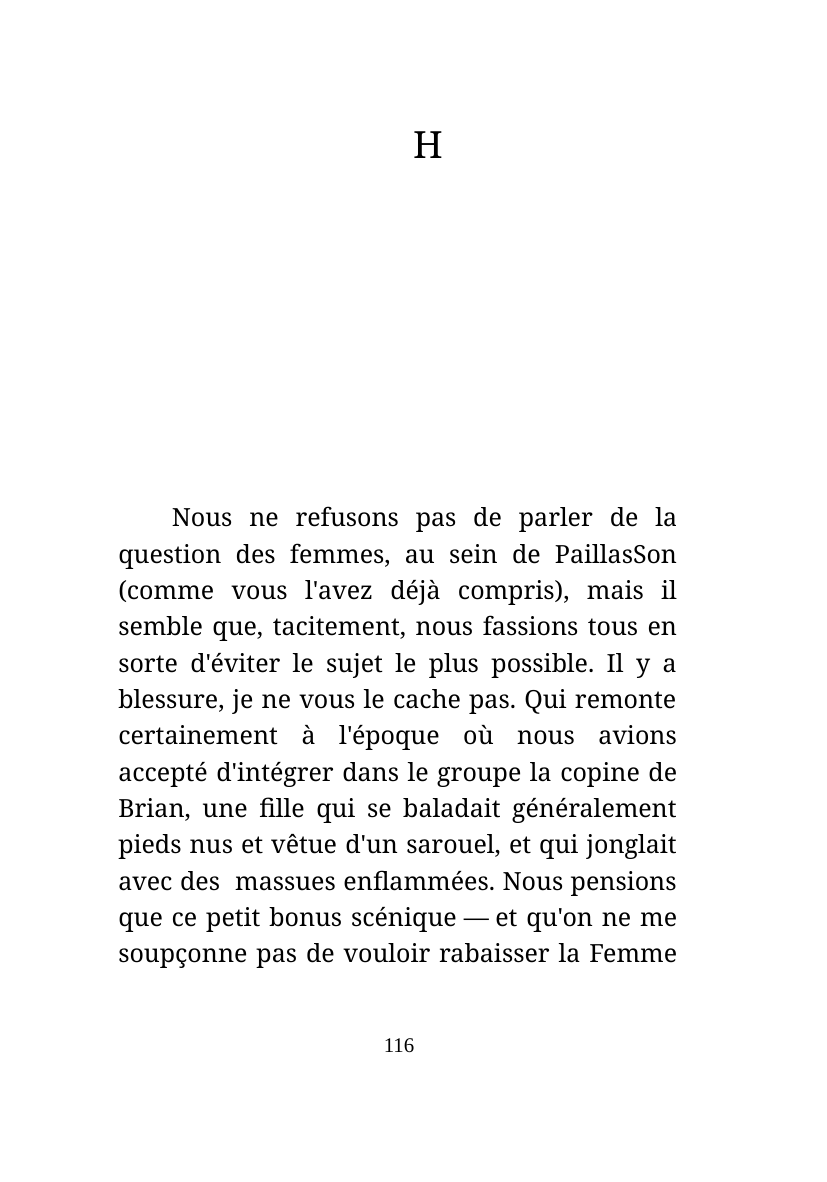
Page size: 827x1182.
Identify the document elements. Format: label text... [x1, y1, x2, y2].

text H [118, 118, 677, 169]
text Nous ne refusons pas de parler de la question des femmes, au sein de PaillasSon (comme vous l'avez déjà compris), mais il semble que, tacitement, nous fassions tous en sorte d'éviter le sujet le plus possible. Il y a blessure, je ne vous le cache pas. Qui remonte certainement à l'époque où nous avions accepté d'intégrer dans le groupe la copine de Brian, une fille qui se baladait généralement pieds nus et vêtue d'un sarouel, et qui jonglait avec des massues enflammées. Nous pensions que ce petit bonus scénique — et qu'on ne me soupçonne pas de vouloir rabaisser la Femme [118, 500, 677, 970]
